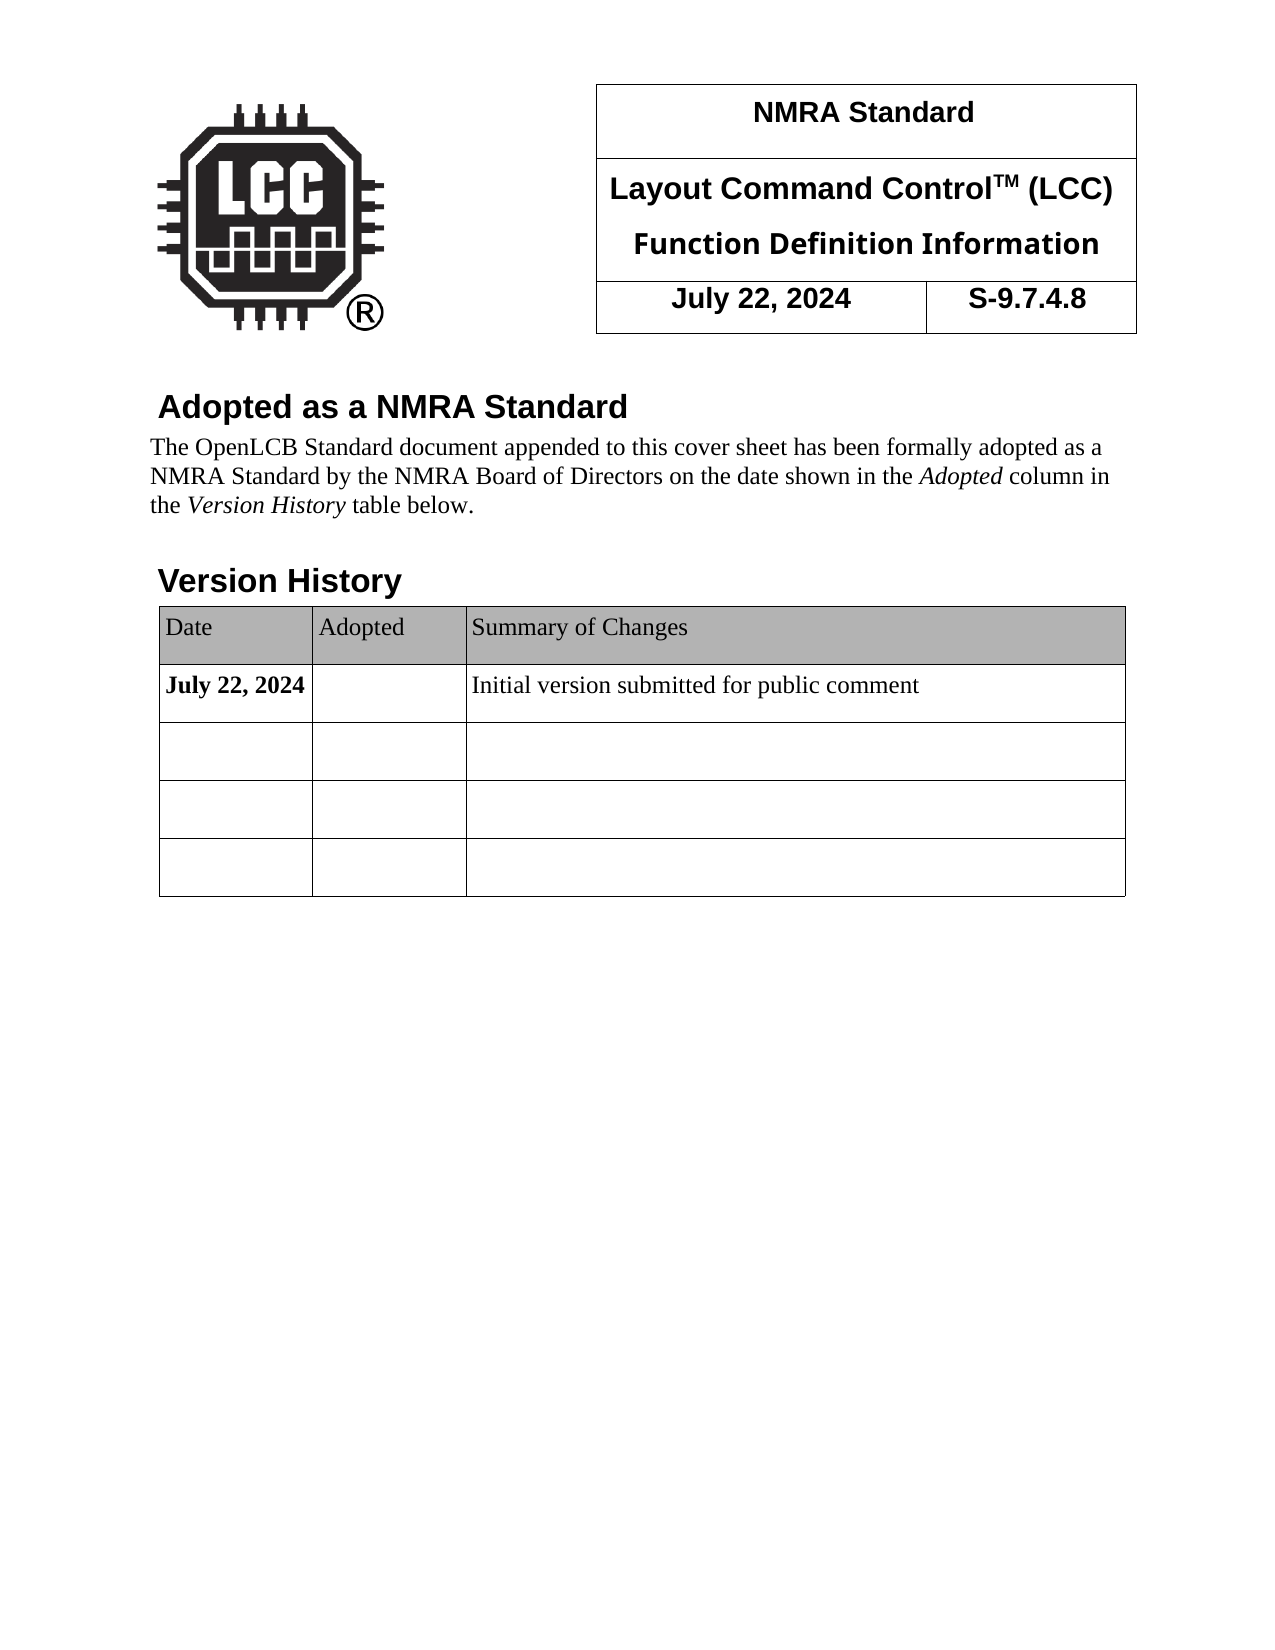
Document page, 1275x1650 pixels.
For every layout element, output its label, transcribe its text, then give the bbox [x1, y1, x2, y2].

table_header Date [160, 607, 312, 664]
table_cell July 22, 2024 [160, 665, 312, 722]
table_cell [467, 723, 1125, 780]
table_cell Initial version submitted for public comment [467, 665, 1125, 722]
table_cell [313, 781, 466, 838]
text The OpenLCB Standard document appended to this cover sheet has been formally adopted as a NMRA Standard by the NMRA Board of Directors on the date shown in the Adopted column in the Version History table below. [150, 432, 1125, 518]
table_cell [467, 839, 1125, 896]
picture [138, 85, 405, 347]
table_cell [313, 723, 466, 780]
table_cell [160, 839, 312, 896]
table_cell [313, 665, 466, 722]
subtitle Version History [112, 561, 1125, 600]
subtitle Adopted as a NMRA Standard [112, 388, 1125, 426]
table_header Summary of Changes [467, 607, 1125, 664]
table_cell [467, 781, 1125, 838]
table_cell [160, 781, 312, 838]
table_header Adopted [313, 607, 466, 664]
table_cell [160, 723, 312, 780]
table_cell [313, 839, 466, 896]
